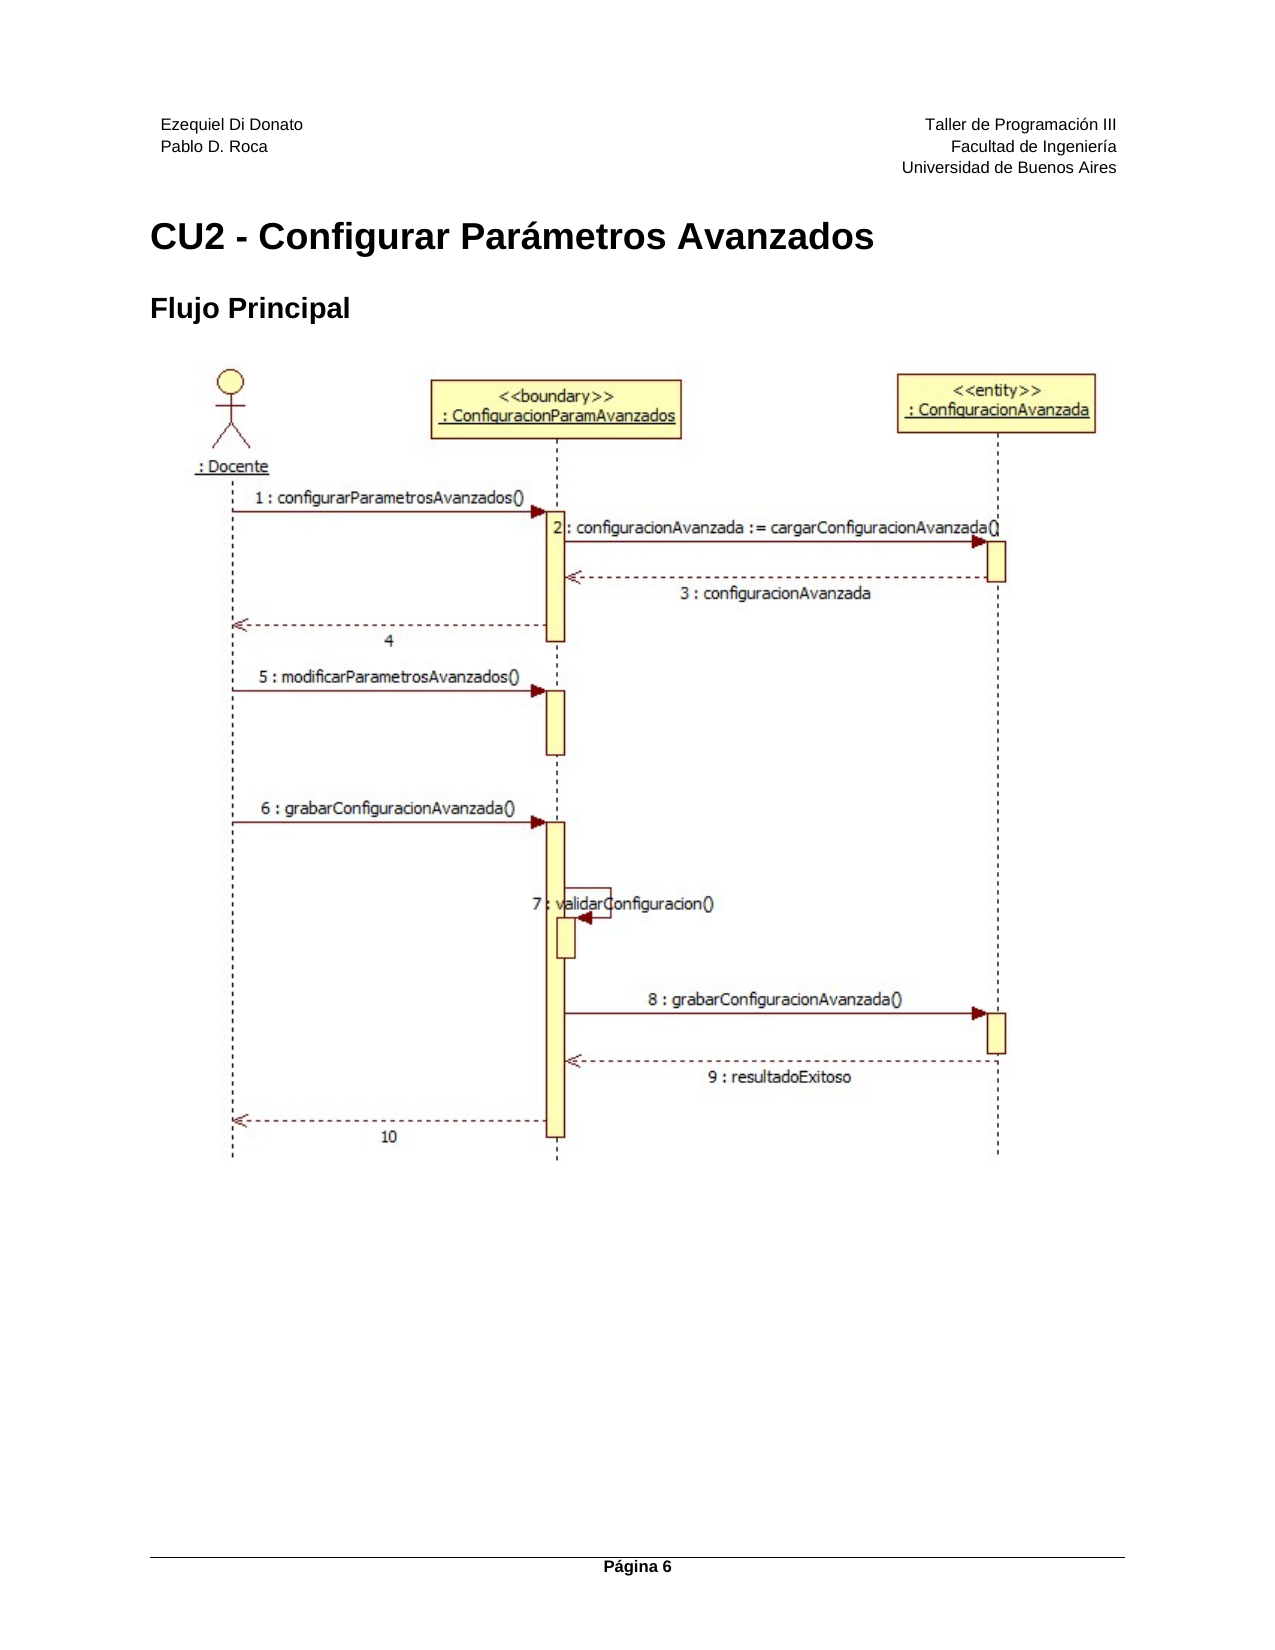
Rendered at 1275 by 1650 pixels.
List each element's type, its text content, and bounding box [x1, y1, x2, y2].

subtitle Flujo Principal [150, 292, 1125, 325]
picture [150, 338, 1125, 1192]
subtitle CU2 - Configurar Parámetros Avanzados [150, 215, 1125, 257]
